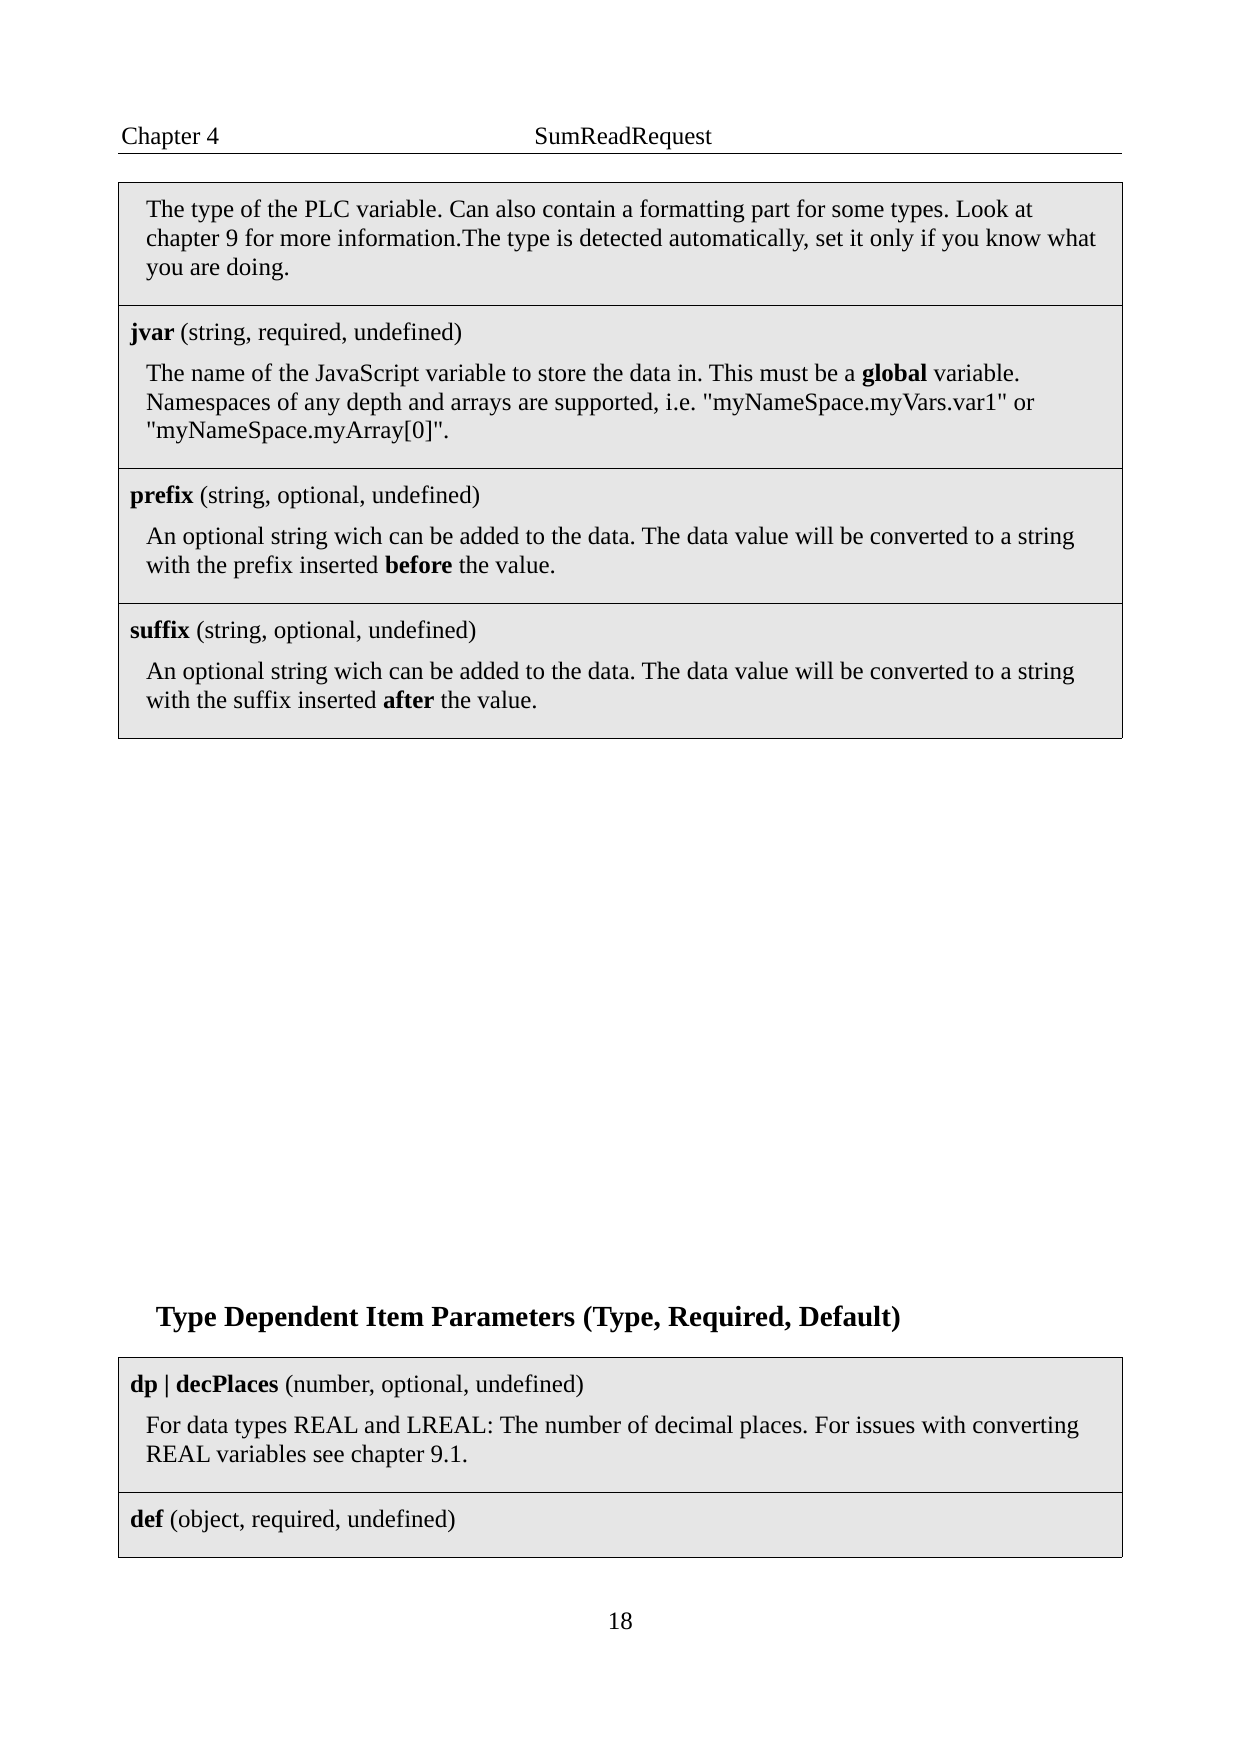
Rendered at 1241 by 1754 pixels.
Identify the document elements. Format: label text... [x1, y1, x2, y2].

table_cell prefix (string, optional, undefined) An optional string wich can be added to the data. The data value will be converted to a string with the prefix inserted before the value. [119, 469, 1122, 603]
table_header dp | decPlaces (number, optional, undefined) For data types REAL and LREAL: The number of decimal places. For issues with converting REAL variables see chapter 9.1. [119, 1358, 1122, 1492]
table_cell suffix (string, optional, undefined) An optional string wich can be added to the data. The data value will be converted to a string with the suffix inserted after the value. [119, 604, 1122, 738]
table_cell def (object, required, undefined) [119, 1493, 1122, 1557]
subtitle Type Dependent Item Parameters (Type, Required, Default) [156, 1299, 1122, 1333]
table_cell The type of the PLC variable. Can also contain a formatting part for some types. Look at chapter 9 for more information.The type is detected automatically, set it only if you know what you are doing. [119, 183, 1122, 305]
table_cell jvar (string, required, undefined) The name of the JavaScript variable to store the data in. This must be a global variable. Namespaces of any depth and arrays are supported, i.e. "myNameSpace.myVars.var1" or "myNameSpace.myArray[0]". [119, 306, 1122, 468]
